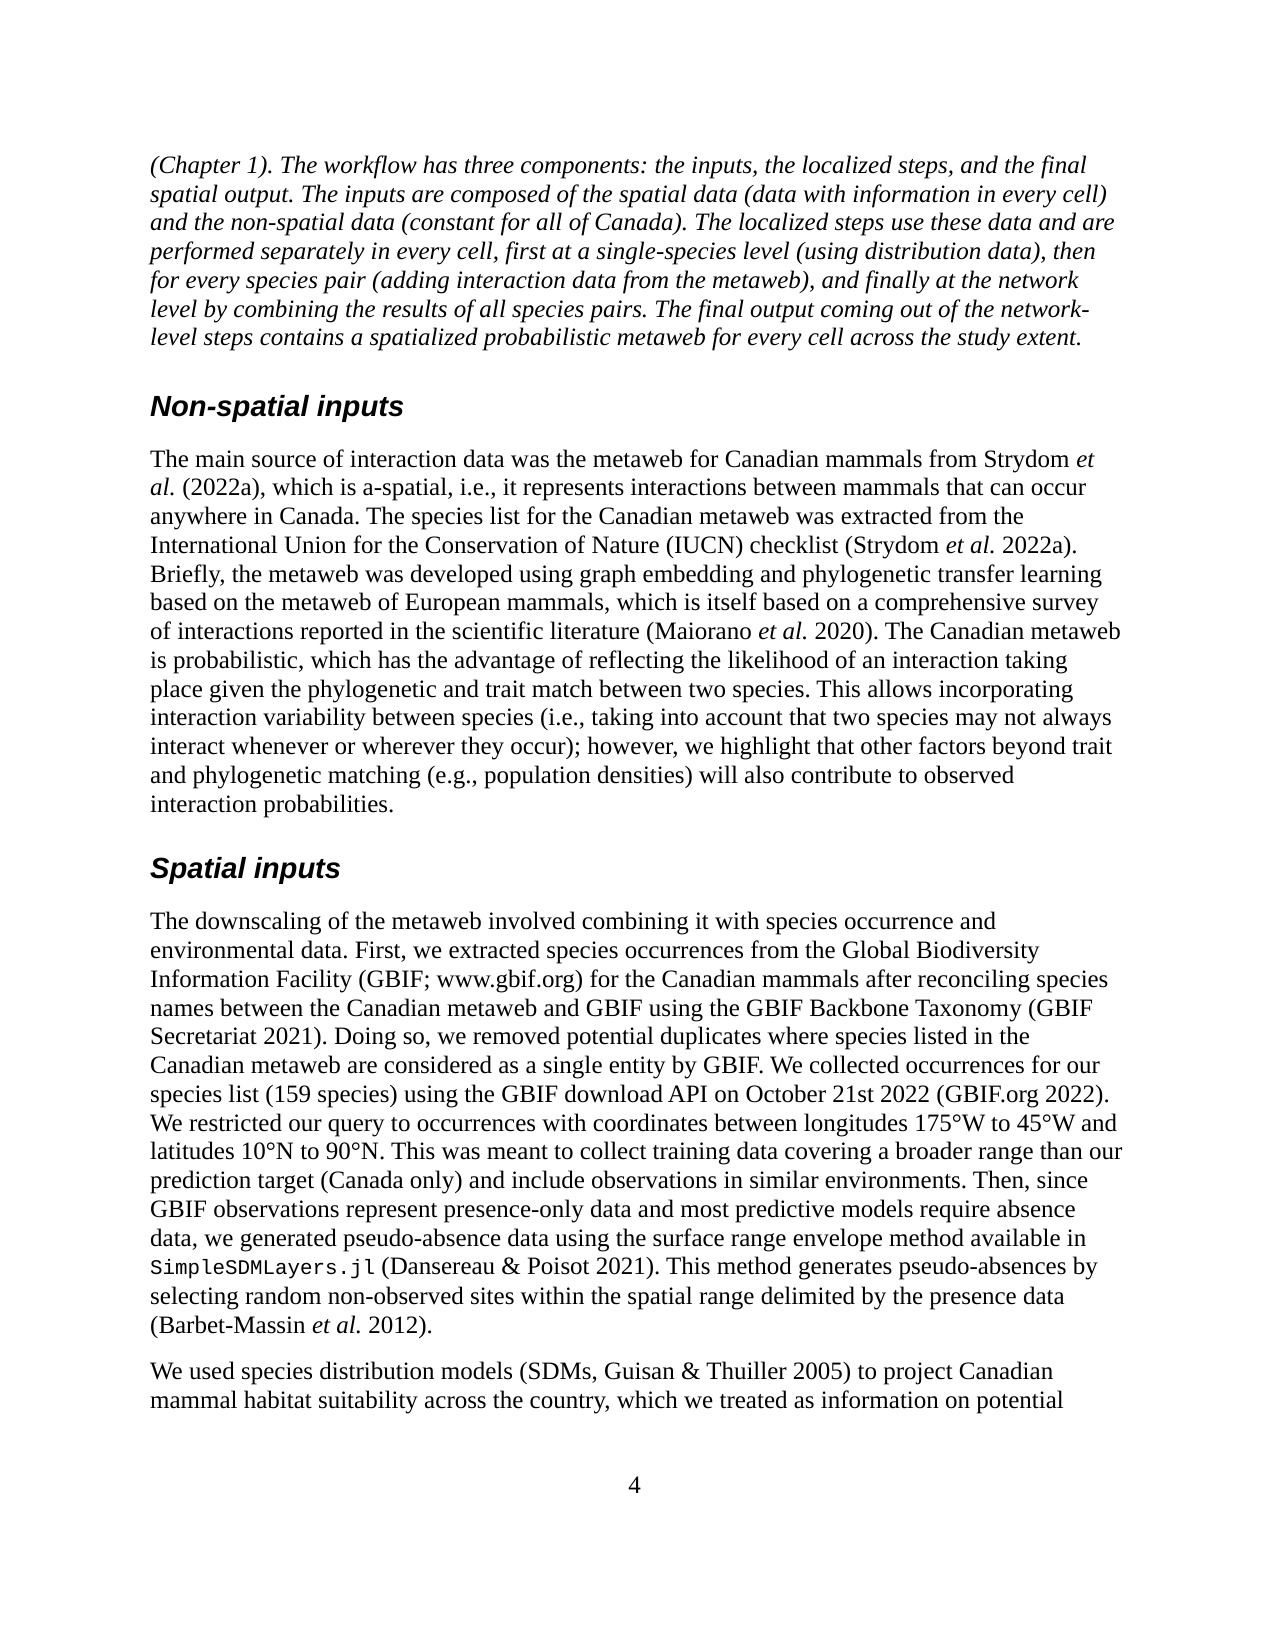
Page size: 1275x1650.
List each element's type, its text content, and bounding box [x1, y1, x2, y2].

text We used species distribution models (SDMs, Guisan & Thuiller 2005) to project Canadian mammal habitat suitability across the country, which we treated as information on potential [150, 1356, 1125, 1414]
text The main source of interaction data was the metaweb for Canadian mammals from Strydom et al. (2022a), which is a-spatial, i.e., it represents interactions between mammals that can occur anywhere in Canada. The species list for the Canadian metaweb was extracted from the International Union for the Conservation of Nature (IUCN) checklist (Strydom et al. 2022a). Briefly, the metaweb was developed using graph embedding and phylogenetic transfer learning based on the metaweb of European mammals, which is itself based on a comprehensive survey of interactions reported in the scientific literature (Maiorano et al. 2020). The Canadian metaweb is probabilistic, which has the advantage of reflecting the likelihood of an interaction taking place given the phylogenetic and trait match between two species. This allows incorporating interaction variability between species (i.e., taking into account that two species may not always interact whenever or wherever they occur); however, we highlight that other factors beyond trait and phylogenetic matching (e.g., population densities) will also contribute to observed interaction probabilities. [150, 444, 1125, 817]
subtitle Spatial inputs [150, 851, 1125, 885]
text (Chapter 1). The workflow has three components: the inputs, the localized steps, and the final spatial output. The inputs are composed of the spatial data (data with information in every cell) and the non-spatial data (constant for all of Canada). The localized steps use these data and are performed separately in every cell, first at a single-species level (using distribution data), then for every species pair (adding interaction data from the metaweb), and finally at the network level by combining the results of all species pairs. The final output coming out of the network-level steps contains a spatialized probabilistic metaweb for every cell across the study extent. [150, 150, 1125, 351]
text The downscaling of the metaweb involved combining it with species occurrence and environmental data. First, we extracted species occurrences from the Global Biodiversity Information Facility (GBIF; www.gbif.org) for the Canadian mammals after reconciling species names between the Canadian metaweb and GBIF using the GBIF Backbone Taxonomy (GBIF Secretariat 2021). Doing so, we removed potential duplicates where species listed in the Canadian metaweb are considered as a single entity by GBIF. We collected occurrences for our species list (159 species) using the GBIF download API on October 21st 2022 (GBIF.org 2022). We restricted our query to occurrences with coordinates between longitudes 175°W to 45°W and latitudes 10°N to 90°N. This was meant to collect training data covering a broader range than our prediction target (Canada only) and include observations in similar environments. Then, since GBIF observations represent presence-only data and most predictive models require absence data, we generated pseudo-absence data using the surface range envelope method available in SimpleSDMLayers.jl (Dansereau & Poisot 2021). This method generates pseudo-absences by selecting random non-observed sites within the spatial range delimited by the presence data (Barbet-Massin et al. 2012). [150, 906, 1125, 1338]
subtitle Non-spatial inputs [150, 389, 1125, 422]
